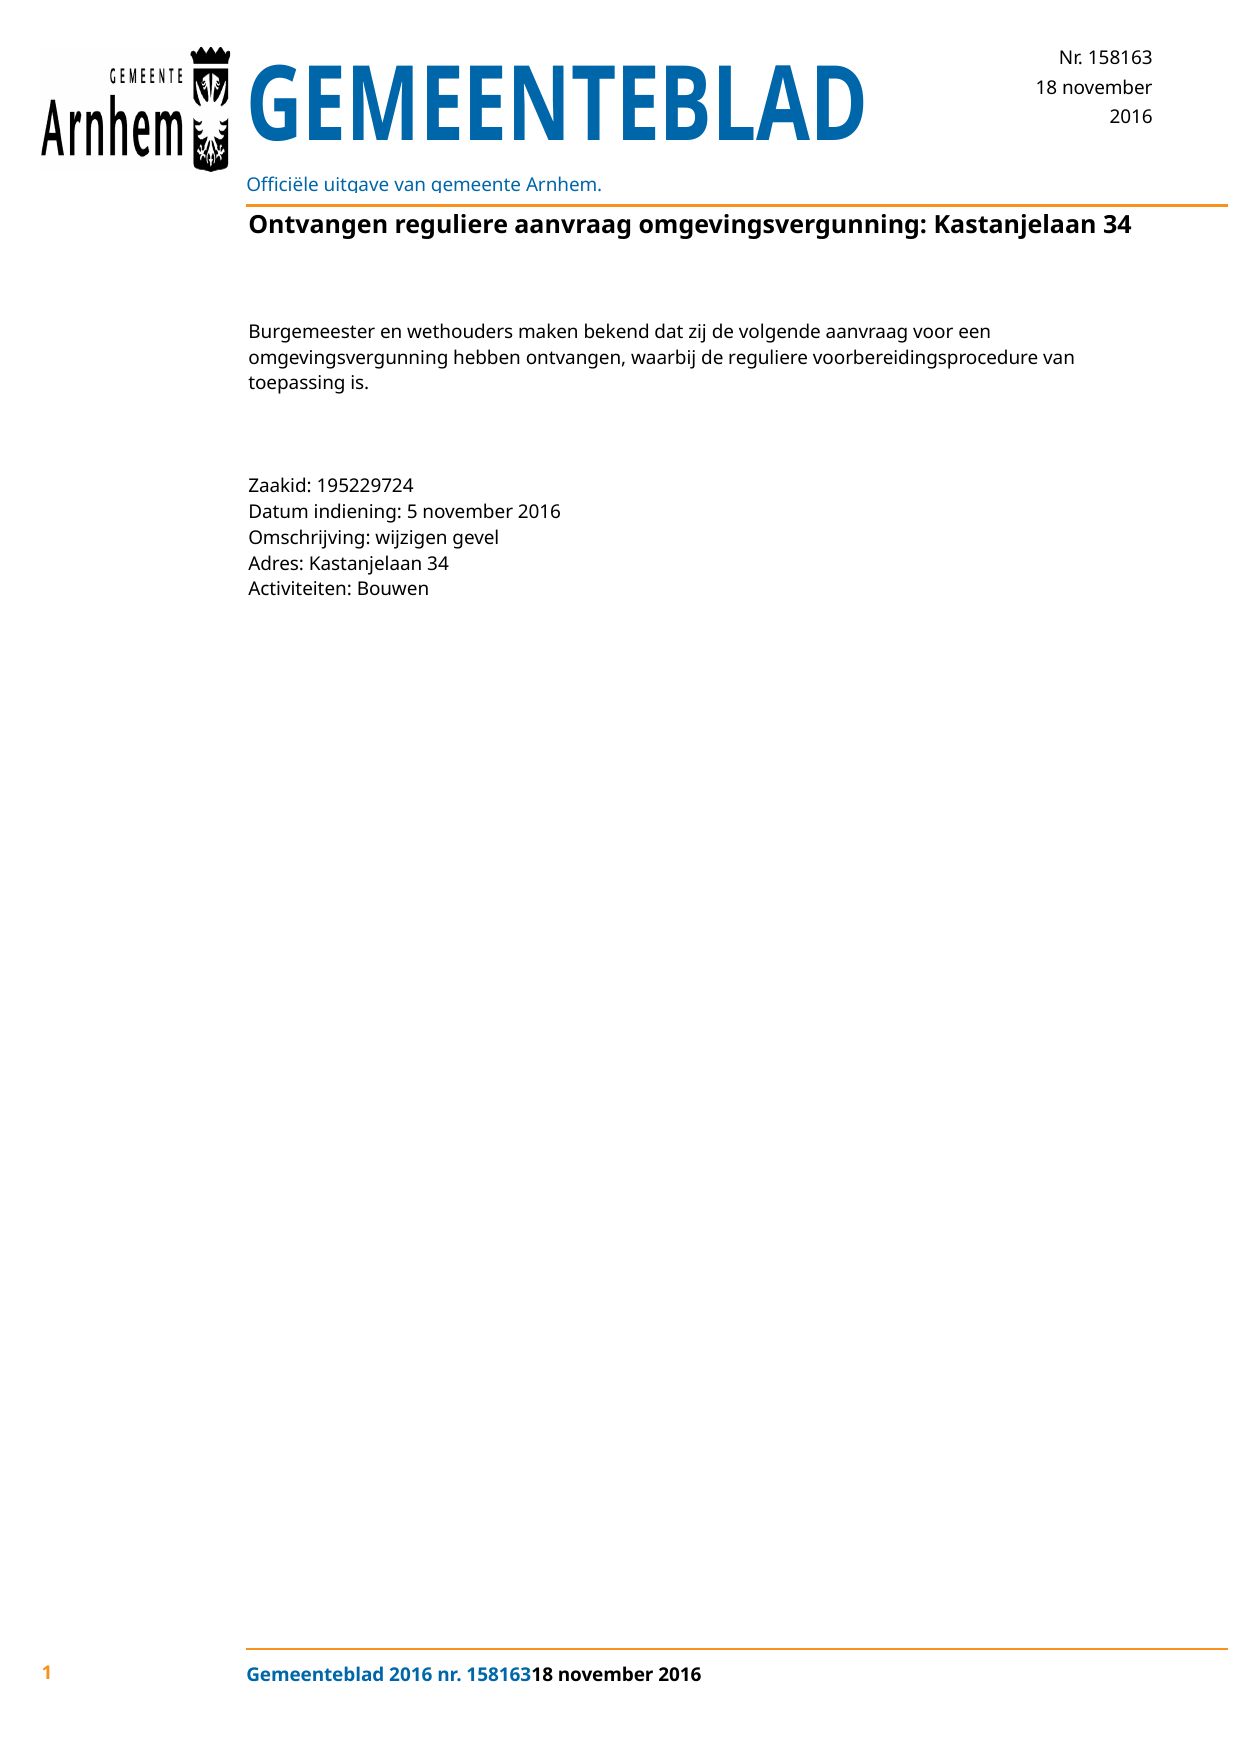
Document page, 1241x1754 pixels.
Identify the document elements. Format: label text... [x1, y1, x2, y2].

text Adres: Kastanjelaan 34 [248, 550, 1152, 575]
text Zaakid: 195229724 [248, 472, 1152, 498]
text Omschrijving: wijzigen gevel [248, 524, 1152, 550]
text Ontvangen reguliere aanvraag omgevingsvergunning: Kastanjelaan 34 [248, 207, 1152, 241]
text Activiteiten: Bouwen [248, 575, 1152, 601]
text Datum indiening: 5 november 2016 [248, 498, 1152, 524]
text Burgemeester en wethouders maken bekend dat zij de volgende aanvraag voor een omgevingsvergunning hebben ontvangen, waarbij de reguliere voorbereidingsprocedure van toepassing is. [248, 318, 1152, 395]
picture [41, 47, 231, 172]
